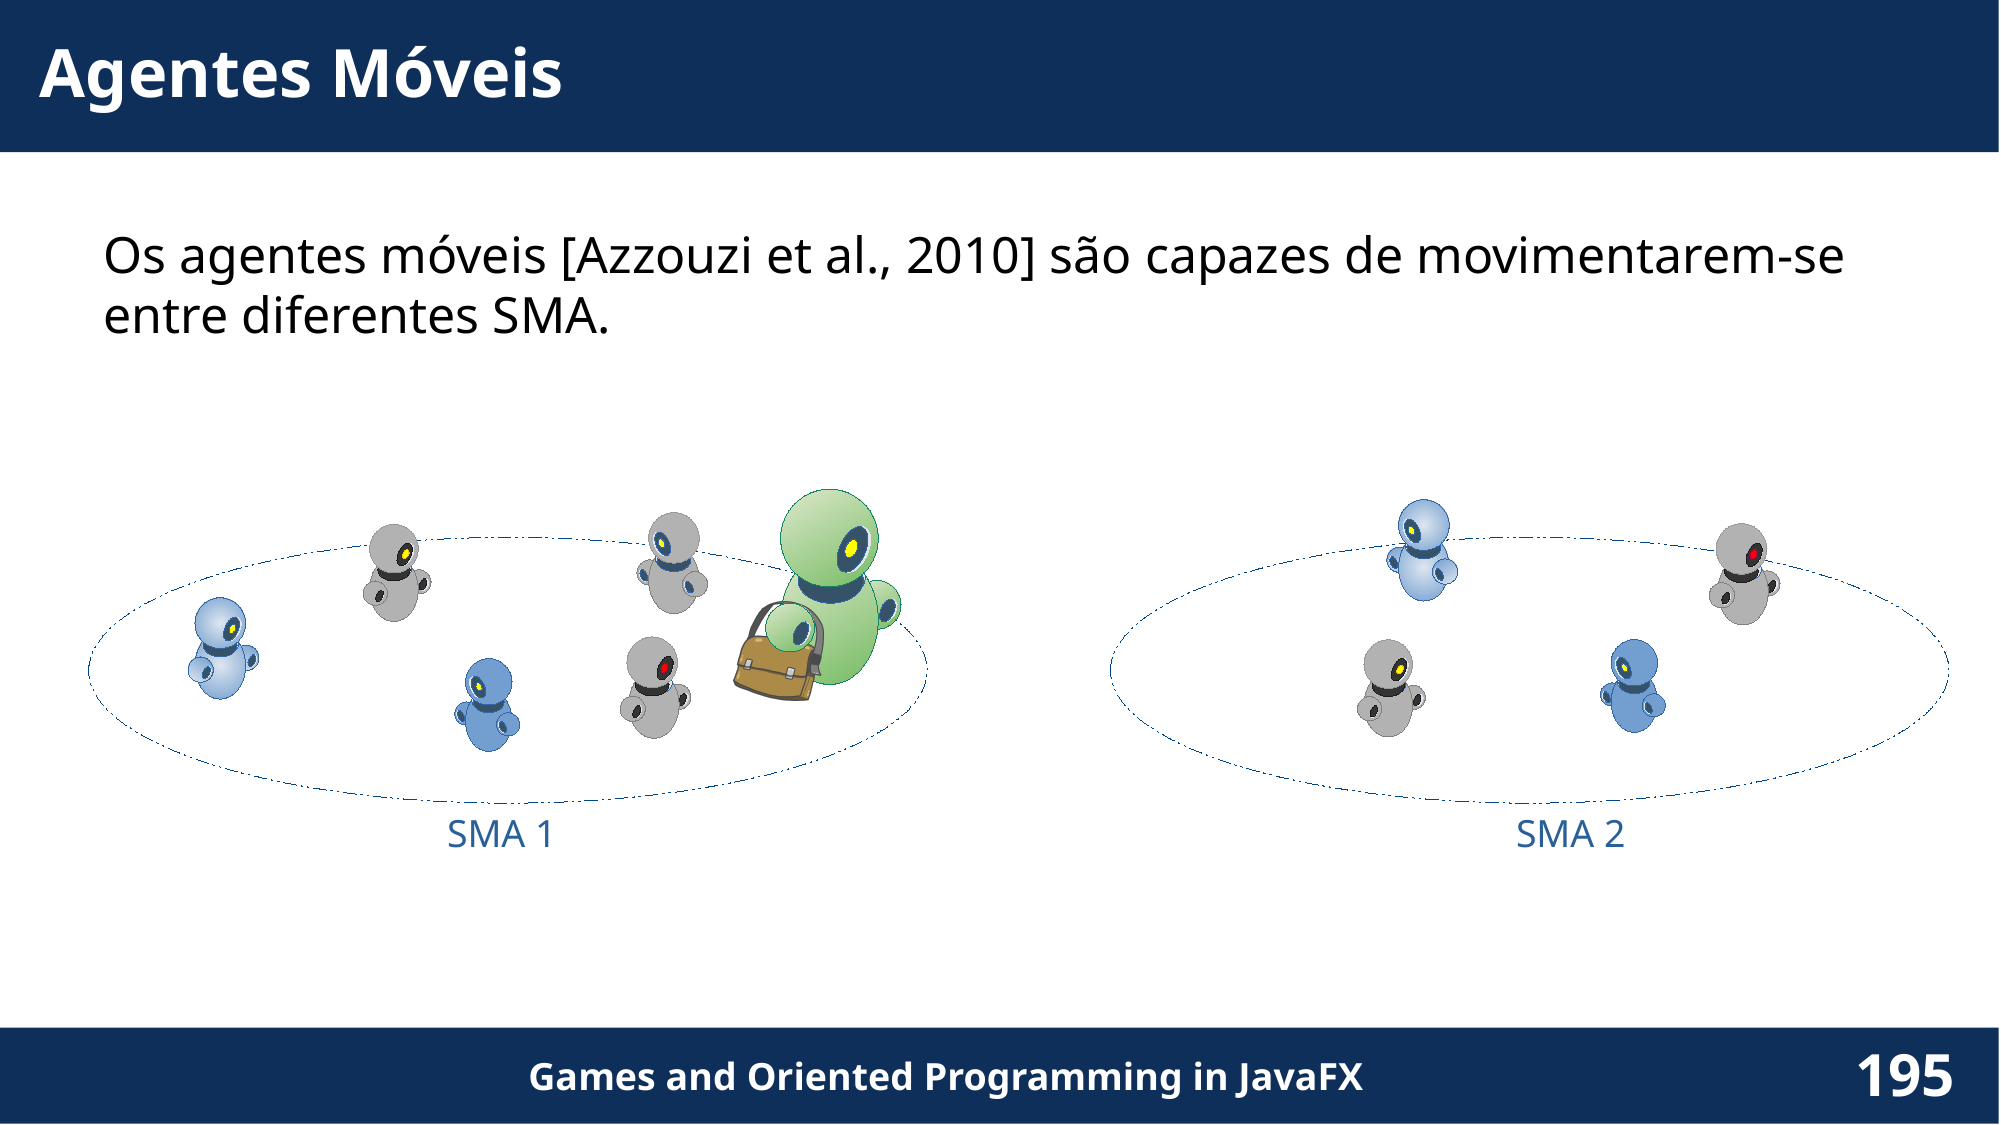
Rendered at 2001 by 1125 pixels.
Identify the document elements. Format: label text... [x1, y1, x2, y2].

text_box Os agentes móveis [Azzouzi et al., 2010] são capazes de movimentarem-se entre diferentes SMA. [88, 216, 1947, 352]
text_box Agentes Móveis [25, 23, 1999, 119]
text_box [780, 489, 902, 685]
text_box [1709, 523, 1781, 625]
text_box [1600, 639, 1666, 733]
text_box [636, 512, 708, 614]
picture [733, 601, 824, 701]
text_box [620, 636, 691, 739]
text_box [454, 658, 520, 752]
text_box [765, 603, 815, 652]
text_box SMA 1 [324, 803, 680, 863]
text_box [1386, 499, 1458, 602]
text_box SMA 2 [1393, 803, 1748, 863]
text_box [1357, 639, 1426, 737]
text_box [363, 524, 432, 622]
text_box [188, 597, 259, 700]
